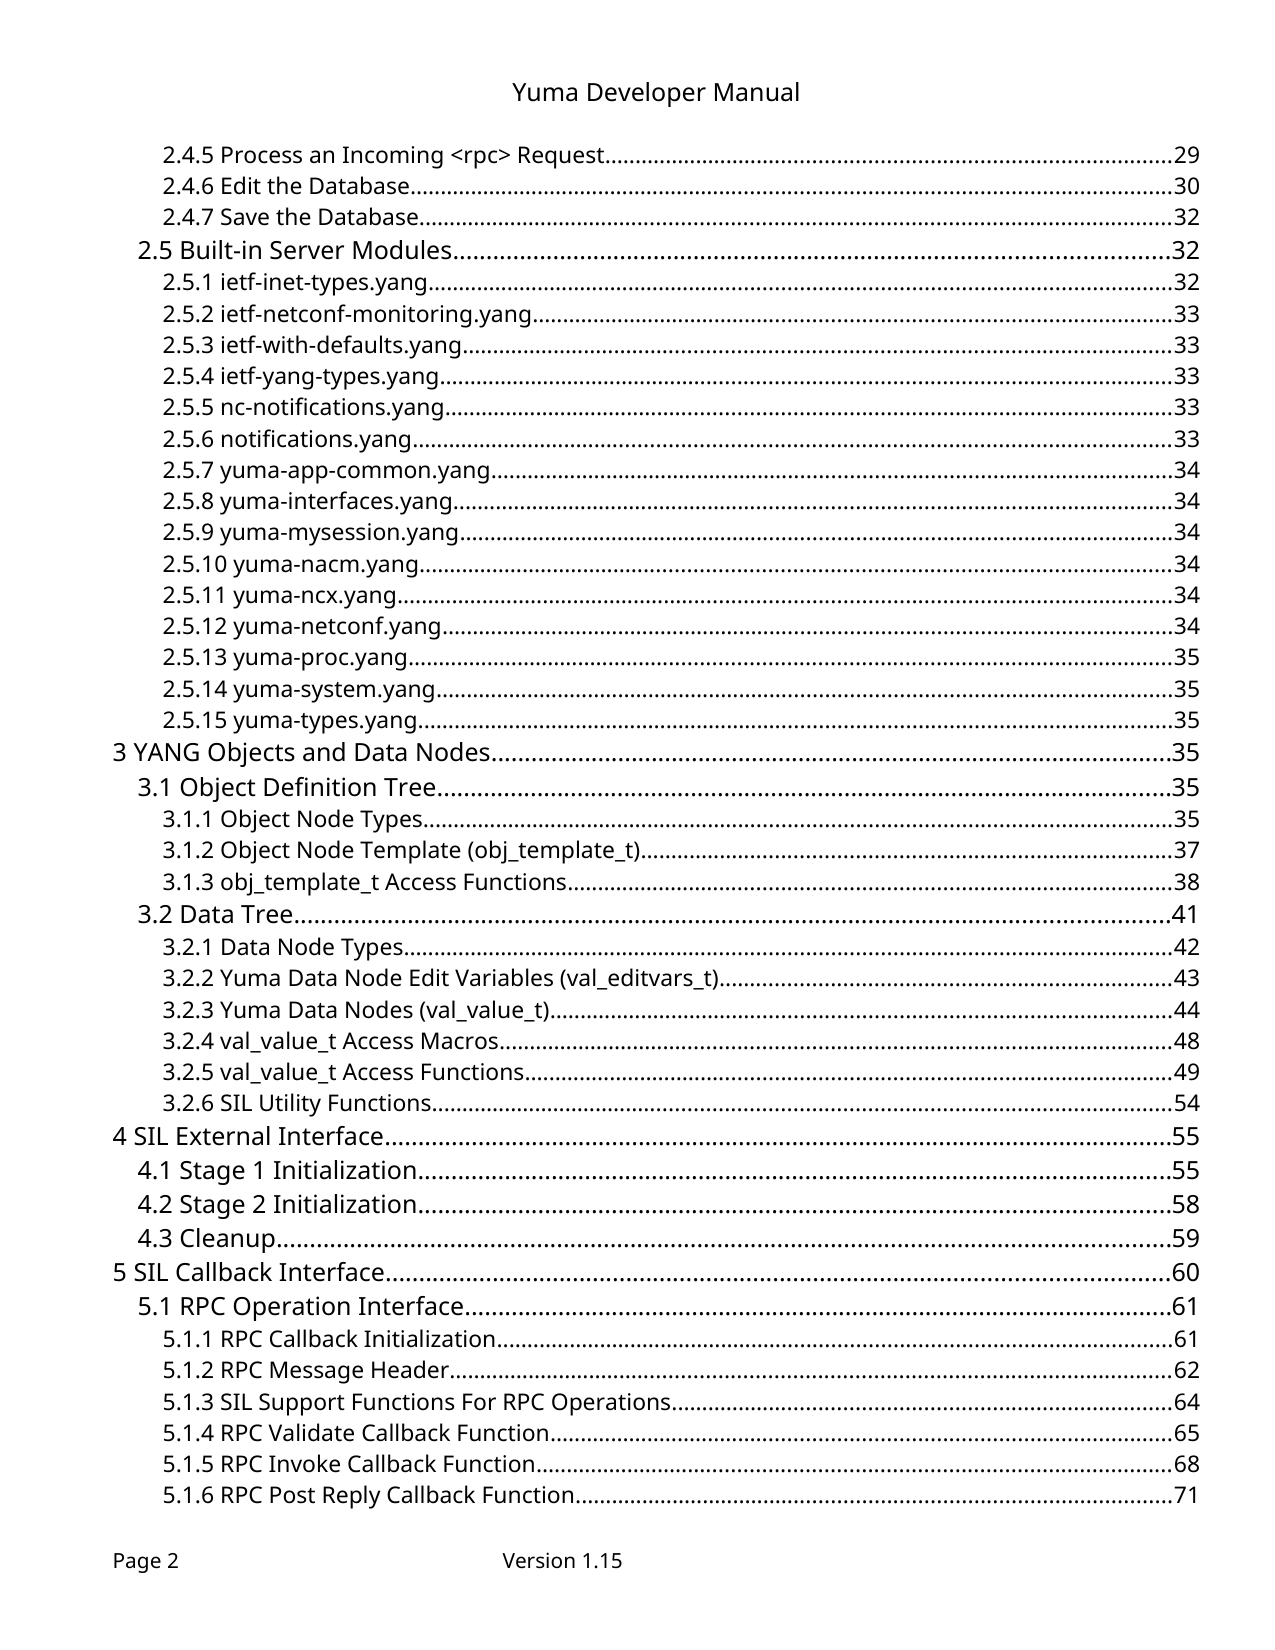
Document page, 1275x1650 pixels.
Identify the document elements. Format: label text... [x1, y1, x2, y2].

text 3.2.6 SIL Utility Functions 54 [162, 1087, 1200, 1118]
text 5.1.5 RPC Invoke Callback Function 68 [162, 1448, 1200, 1479]
text 3.2.4 val_value_t Access Macros 48 [162, 1025, 1200, 1056]
text 3.1 Object Definition Tree 35 [137, 769, 1200, 803]
text 5.1.2 RPC Message Header 62 [162, 1354, 1200, 1385]
text 5.1.3 SIL Support Functions For RPC Operations 64 [162, 1385, 1200, 1417]
text 3.2 Data Tree 41 [137, 897, 1200, 931]
text 3.2.5 val_value_t Access Functions 49 [162, 1056, 1200, 1087]
text 5.1 RPC Operation Interface 61 [137, 1289, 1200, 1323]
text 5.1.6 RPC Post Reply Callback Function 71 [162, 1479, 1200, 1510]
text 3.1.2 Object Node Template (obj_template_t) 37 [162, 834, 1200, 866]
text 2.5.9 yuma-mysession.yang 34 [162, 516, 1200, 548]
text 2.5.1 ietf-inet-types.yang 32 [162, 266, 1200, 298]
text 4 SIL External Interface 55 [112, 1118, 1200, 1153]
text 2.4.5 Process an Incoming <rpc> Request 29 [162, 138, 1200, 170]
text 5.1.4 RPC Validate Callback Function 65 [162, 1417, 1200, 1448]
text 2.5.4 ietf-yang-types.yang 33 [162, 360, 1200, 391]
text 2.5.11 yuma-ncx.yang 34 [162, 579, 1200, 610]
text 2.5.14 yuma-system.yang 35 [162, 673, 1200, 704]
text 4.3 Cleanup 59 [137, 1221, 1200, 1255]
text 5.1.1 RPC Callback Initialization 61 [162, 1323, 1200, 1354]
text 3.2.3 Yuma Data Nodes (val_value_t) 44 [162, 993, 1200, 1025]
text 3.1.3 obj_template_t Access Functions 38 [162, 866, 1200, 897]
text 5 SIL Callback Interface 60 [112, 1255, 1200, 1289]
text 2.5.12 yuma-netconf.yang 34 [162, 610, 1200, 641]
text 3.1.1 Object Node Types 35 [162, 803, 1200, 834]
text 2.5.6 notifications.yang 33 [162, 423, 1200, 454]
text 2.4.7 Save the Database 32 [162, 201, 1200, 232]
text 3.2.2 Yuma Data Node Edit Variables (val_editvars_t) 43 [162, 962, 1200, 993]
text 2.5.7 yuma-app-common.yang 34 [162, 454, 1200, 485]
text 4.1 Stage 1 Initialization 55 [137, 1153, 1200, 1187]
text 2.5.13 yuma-proc.yang 35 [162, 641, 1200, 673]
text 2.5.8 yuma-interfaces.yang 34 [162, 485, 1200, 516]
text 2.5.5 nc-notifications.yang 33 [162, 391, 1200, 423]
text 2.5 Built-in Server Modules 32 [137, 232, 1200, 266]
text 2.5.10 yuma-nacm.yang 34 [162, 548, 1200, 579]
text 2.5.15 yuma-types.yang 35 [162, 704, 1200, 735]
text 3 YANG Objects and Data Nodes 35 [112, 735, 1200, 769]
text 2.5.2 ietf-netconf-monitoring.yang 33 [162, 298, 1200, 329]
text 3.2.1 Data Node Types 42 [162, 931, 1200, 962]
text 2.4.6 Edit the Database 30 [162, 170, 1200, 201]
text 2.5.3 ietf-with-defaults.yang 33 [162, 329, 1200, 360]
text 4.2 Stage 2 Initialization 58 [137, 1187, 1200, 1221]
